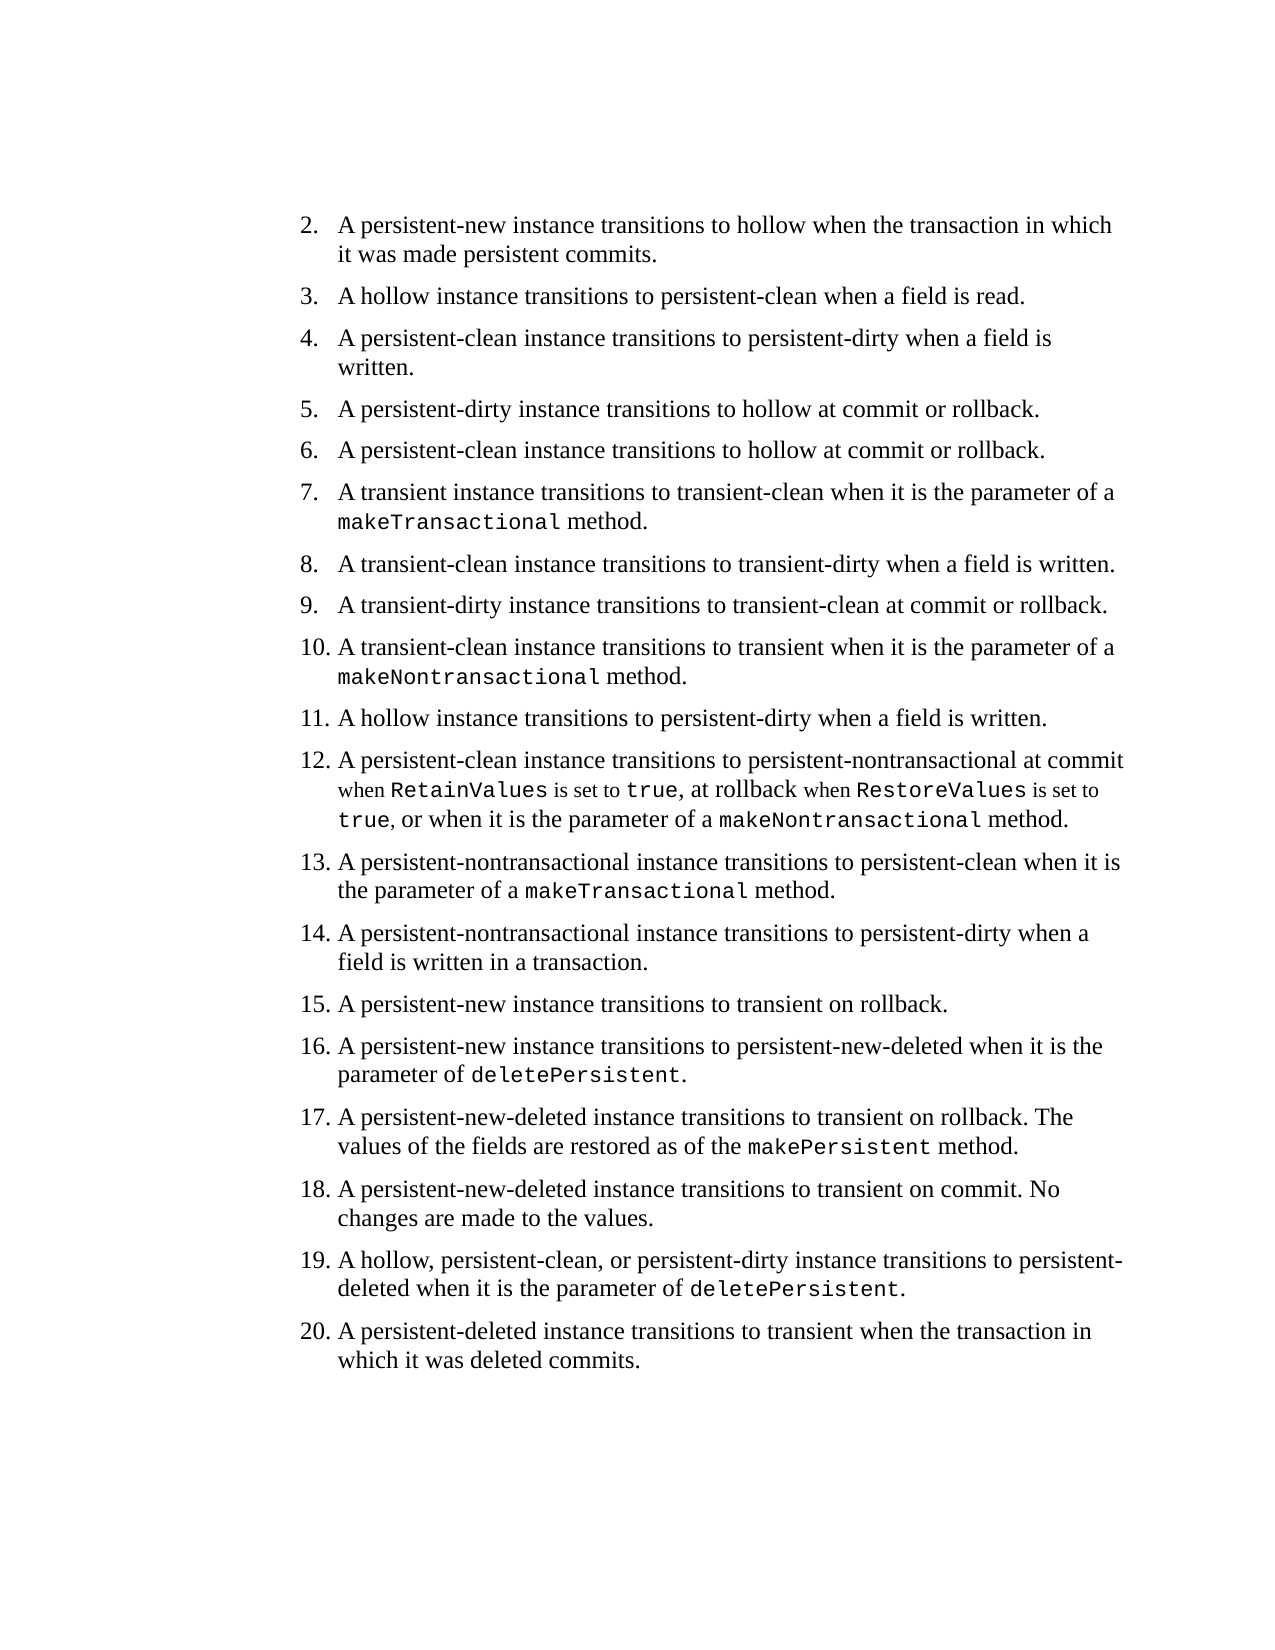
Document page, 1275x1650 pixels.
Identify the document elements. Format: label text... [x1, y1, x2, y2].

text 2. A persistent-new instance transitions to hollow when the transaction in which it was made persistent commits. [300, 210, 1125, 268]
text 19. A hollow, persistent-clean, or persistent-dirty instance transitions to persistent-deleted when it is the parameter of deletePersistent. [300, 1244, 1125, 1303]
text 13. A persistent-nontransactional instance transitions to persistent-clean when it is the parameter of a makeTransactional method. [300, 846, 1125, 905]
text 12. A persistent-clean instance transitions to persistent-nontransactional at commit when RetainValues is set to true, at rollback when RestoreValues is set to true, or when it is the parameter of a makeNontransactional method. [300, 745, 1125, 834]
text 18. A persistent-new-deleted instance transitions to transient on commit. No changes are made to the values. [300, 1173, 1125, 1232]
text 3. A hollow instance transitions to persistent-clean when a field is read. [300, 281, 1125, 310]
text 10. A transient-clean instance transitions to transient when it is the parameter of a makeNontransactional method. [300, 632, 1125, 691]
text 5. A persistent-dirty instance transitions to hollow at commit or rollback. [300, 393, 1125, 422]
text 14. A persistent-nontransactional instance transitions to persistent-dirty when a field is written in a transaction. [300, 918, 1125, 976]
text 17. A persistent-new-deleted instance transitions to transient on rollback. The values of the fields are restored as of the makePersistent method. [300, 1102, 1125, 1161]
text 7. A transient instance transitions to transient-clean when it is the parameter of a makeTransactional method. [300, 477, 1125, 536]
text 6. A persistent-clean instance transitions to hollow at commit or rollback. [300, 435, 1125, 464]
text 15. A persistent-new instance transitions to transient on rollback. [300, 989, 1125, 1018]
text 9. A transient-dirty instance transitions to transient-clean at commit or rollback. [300, 590, 1125, 619]
text 16. A persistent-new instance transitions to persistent-new-deleted when it is the parameter of deletePersistent. [300, 1030, 1125, 1089]
text 4. A persistent-clean instance transitions to persistent-dirty when a field is written. [300, 322, 1125, 381]
text 11. A hollow instance transitions to persistent-dirty when a field is written. [300, 703, 1125, 732]
text 20. A persistent-deleted instance transitions to transient when the transaction in which it was deleted commits. [300, 1316, 1125, 1374]
text 8. A transient-clean instance transitions to transient-dirty when a field is written. [300, 548, 1125, 577]
